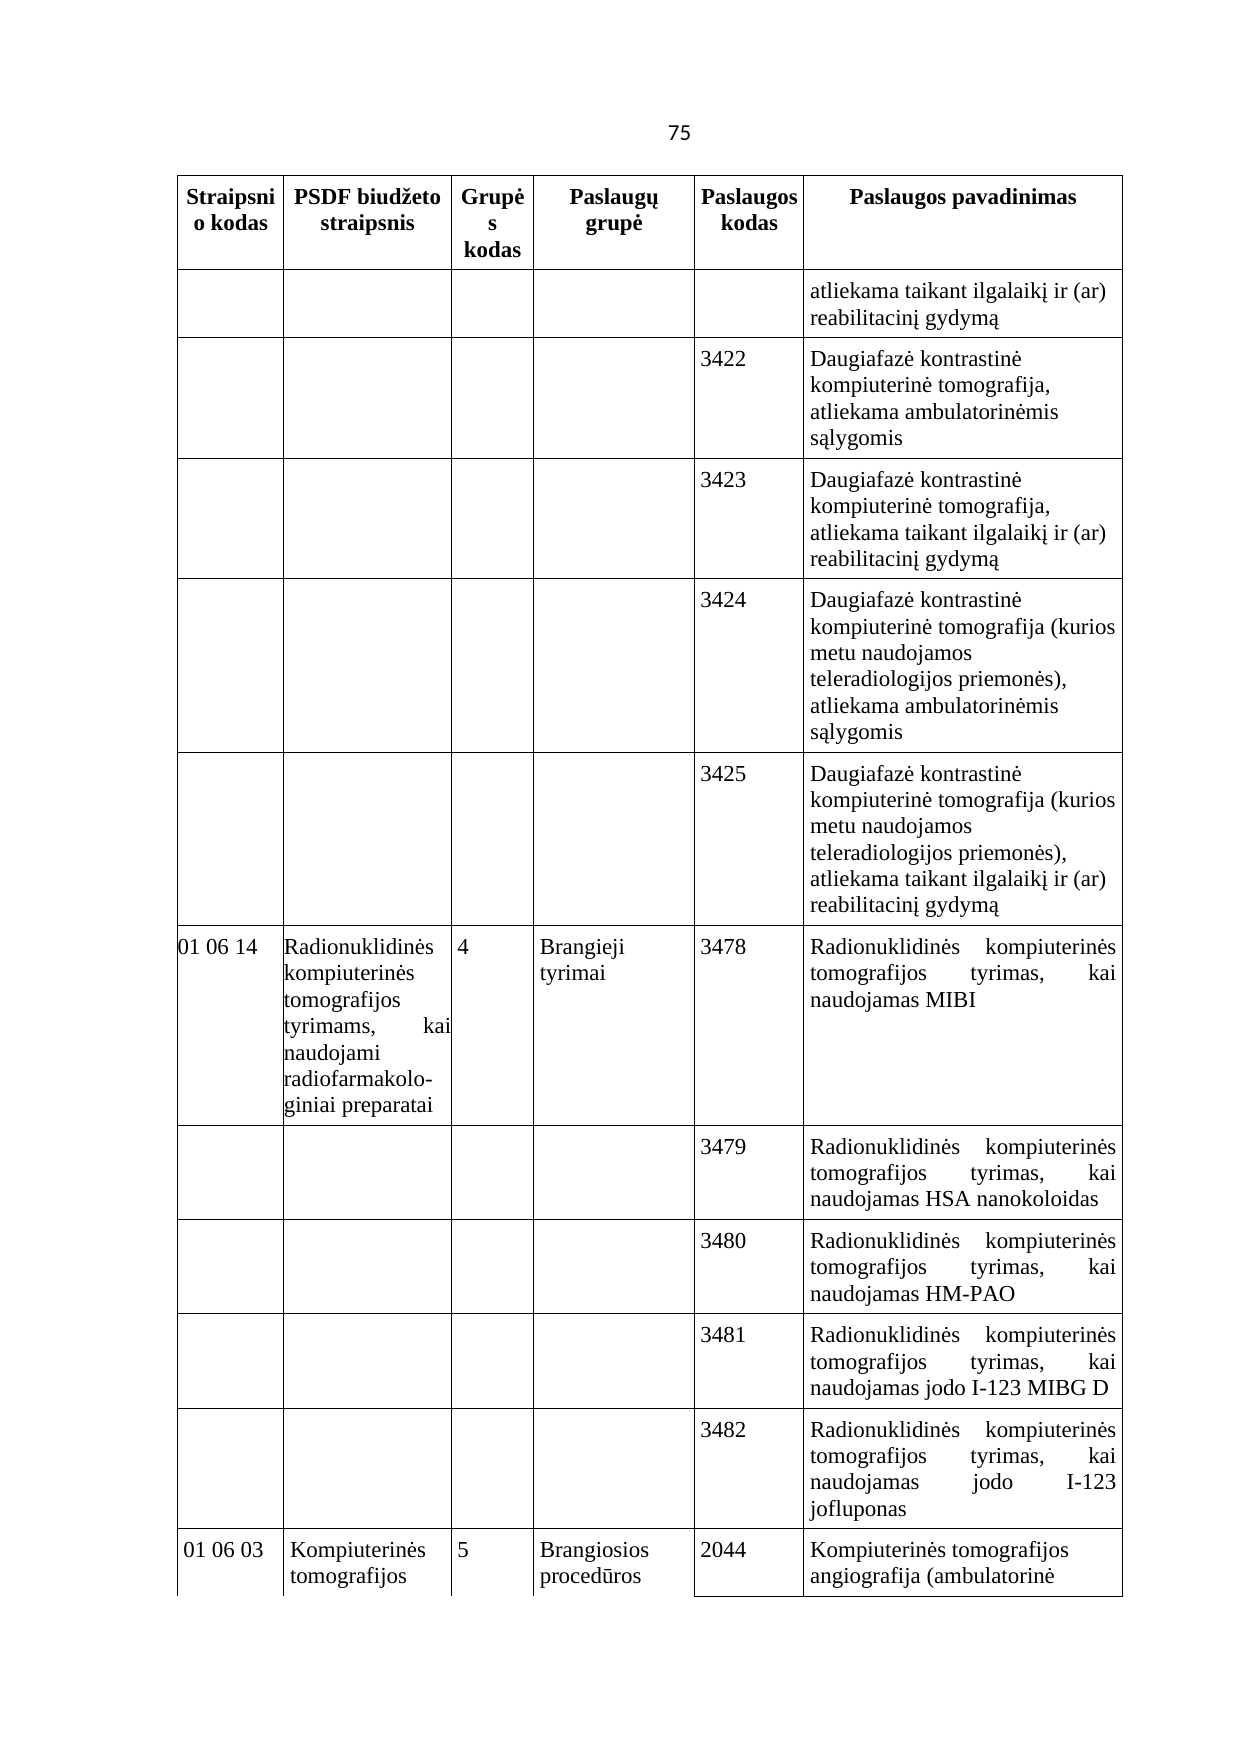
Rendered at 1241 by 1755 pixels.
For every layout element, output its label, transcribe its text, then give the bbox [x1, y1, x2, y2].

table_cell [534, 1314, 694, 1407]
table_cell [534, 1126, 694, 1219]
table_cell [534, 579, 694, 752]
table_header Paslaugos kodas [695, 176, 803, 269]
table_cell Radionuklidinės kompiuterinės tomografijos tyrimas, kai naudojamas jodo I-123 jofluponas [804, 1409, 1122, 1528]
table_cell 3482 [695, 1409, 803, 1528]
table_cell 3478 [695, 926, 803, 1125]
table_cell [534, 459, 694, 578]
table_cell [178, 338, 283, 458]
table_cell [452, 1409, 533, 1528]
table_cell Daugiafazė kontrastinė kompiuterinė tomografija, atliekama ambulatorinėmis sąlygomis [804, 338, 1122, 458]
table_header PSDF biudžeto straipsnis [284, 176, 451, 269]
table_cell Daugiafazė kontrastinė kompiuterinė tomografija, atliekama taikant ilgalaikį ir (ar) reabilitacinį gydymą [804, 459, 1122, 578]
table_cell Radionuklidinės kompiuterinės tomografijos tyrimas, kai naudojamas HSA nanokoloidas [804, 1126, 1122, 1219]
table_cell [178, 753, 283, 925]
table_cell atliekama taikant ilgalaikį ir (ar) reabilitacinį gydymą [804, 270, 1122, 337]
table_header Paslaugų grupė [534, 176, 694, 269]
table_cell [452, 459, 533, 578]
table_cell [534, 753, 694, 925]
table_cell [284, 1220, 451, 1313]
table_cell [534, 270, 694, 337]
table_cell Radionuklidinės kompiuterinės tomografijos tyrimams, kai naudojami radiofarmakolo-giniai preparatai [284, 926, 451, 1125]
table_cell 3425 [695, 753, 803, 925]
table_cell 4 [452, 926, 533, 1125]
table_cell [178, 579, 283, 752]
table_cell [178, 1314, 283, 1407]
table_cell [178, 1126, 283, 1219]
table_header Straipsnio kodas [178, 176, 283, 269]
table_cell [452, 338, 533, 458]
table_cell 3479 [695, 1126, 803, 1219]
table_cell [534, 1220, 694, 1313]
table_cell Brangiosios procedūros [534, 1529, 694, 1596]
table_cell [284, 1314, 451, 1407]
table_cell [452, 753, 533, 925]
table_cell [284, 459, 451, 578]
table_cell 2044 [695, 1529, 803, 1596]
table_cell Kompiuterinės tomografijos angiografija (ambulatorinė [804, 1529, 1122, 1596]
table_cell Kompiuterinės tomografijos [284, 1529, 451, 1596]
table_cell [452, 270, 533, 337]
table_cell [284, 270, 451, 337]
table_cell [452, 579, 533, 752]
table_cell 01 06 14 [178, 926, 283, 1125]
table_cell [452, 1220, 533, 1313]
table_header Grupės kodas [452, 176, 533, 269]
table_cell Daugiafazė kontrastinė kompiuterinė tomografija (kurios metu naudojamos teleradiologijos priemonės), atliekama ambulatorinėmis sąlygomis [804, 579, 1122, 752]
table_cell [284, 1126, 451, 1219]
table_header Paslaugos pavadinimas [804, 176, 1122, 269]
table_cell [452, 1314, 533, 1407]
table_cell [178, 1409, 283, 1528]
table_cell Daugiafazė kontrastinė kompiuterinė tomografija (kurios metu naudojamos teleradiologijos priemonės), atliekama taikant ilgalaikį ir (ar) reabilitacinį gydymą [804, 753, 1122, 925]
table_cell Radionuklidinės kompiuterinės tomografijos tyrimas, kai naudojamas HM-PAO [804, 1220, 1122, 1313]
table_cell 3424 [695, 579, 803, 752]
table_cell [284, 338, 451, 458]
table_cell [284, 579, 451, 752]
table_cell [178, 459, 283, 578]
table_cell 3422 [695, 338, 803, 458]
table_cell 3481 [695, 1314, 803, 1407]
table_cell [452, 1126, 533, 1219]
table_cell Brangieji tyrimai [534, 926, 694, 1125]
table_cell 5 [452, 1529, 533, 1596]
table_cell [178, 270, 283, 337]
table_cell [284, 1409, 451, 1528]
table_cell 3480 [695, 1220, 803, 1313]
table_cell [534, 1409, 694, 1528]
table_cell 3423 [695, 459, 803, 578]
table_cell Radionuklidinės kompiuterinės tomografijos tyrimas, kai naudojamas jodo I-123 MIBG D [804, 1314, 1122, 1407]
table_cell [284, 753, 451, 925]
table_cell [695, 270, 803, 337]
table_cell 01 06 03 [178, 1529, 283, 1596]
table_cell Radionuklidinės kompiuterinės tomografijos tyrimas, kai naudojamas MIBI [804, 926, 1122, 1125]
table_cell [178, 1220, 283, 1313]
table_cell [534, 338, 694, 458]
